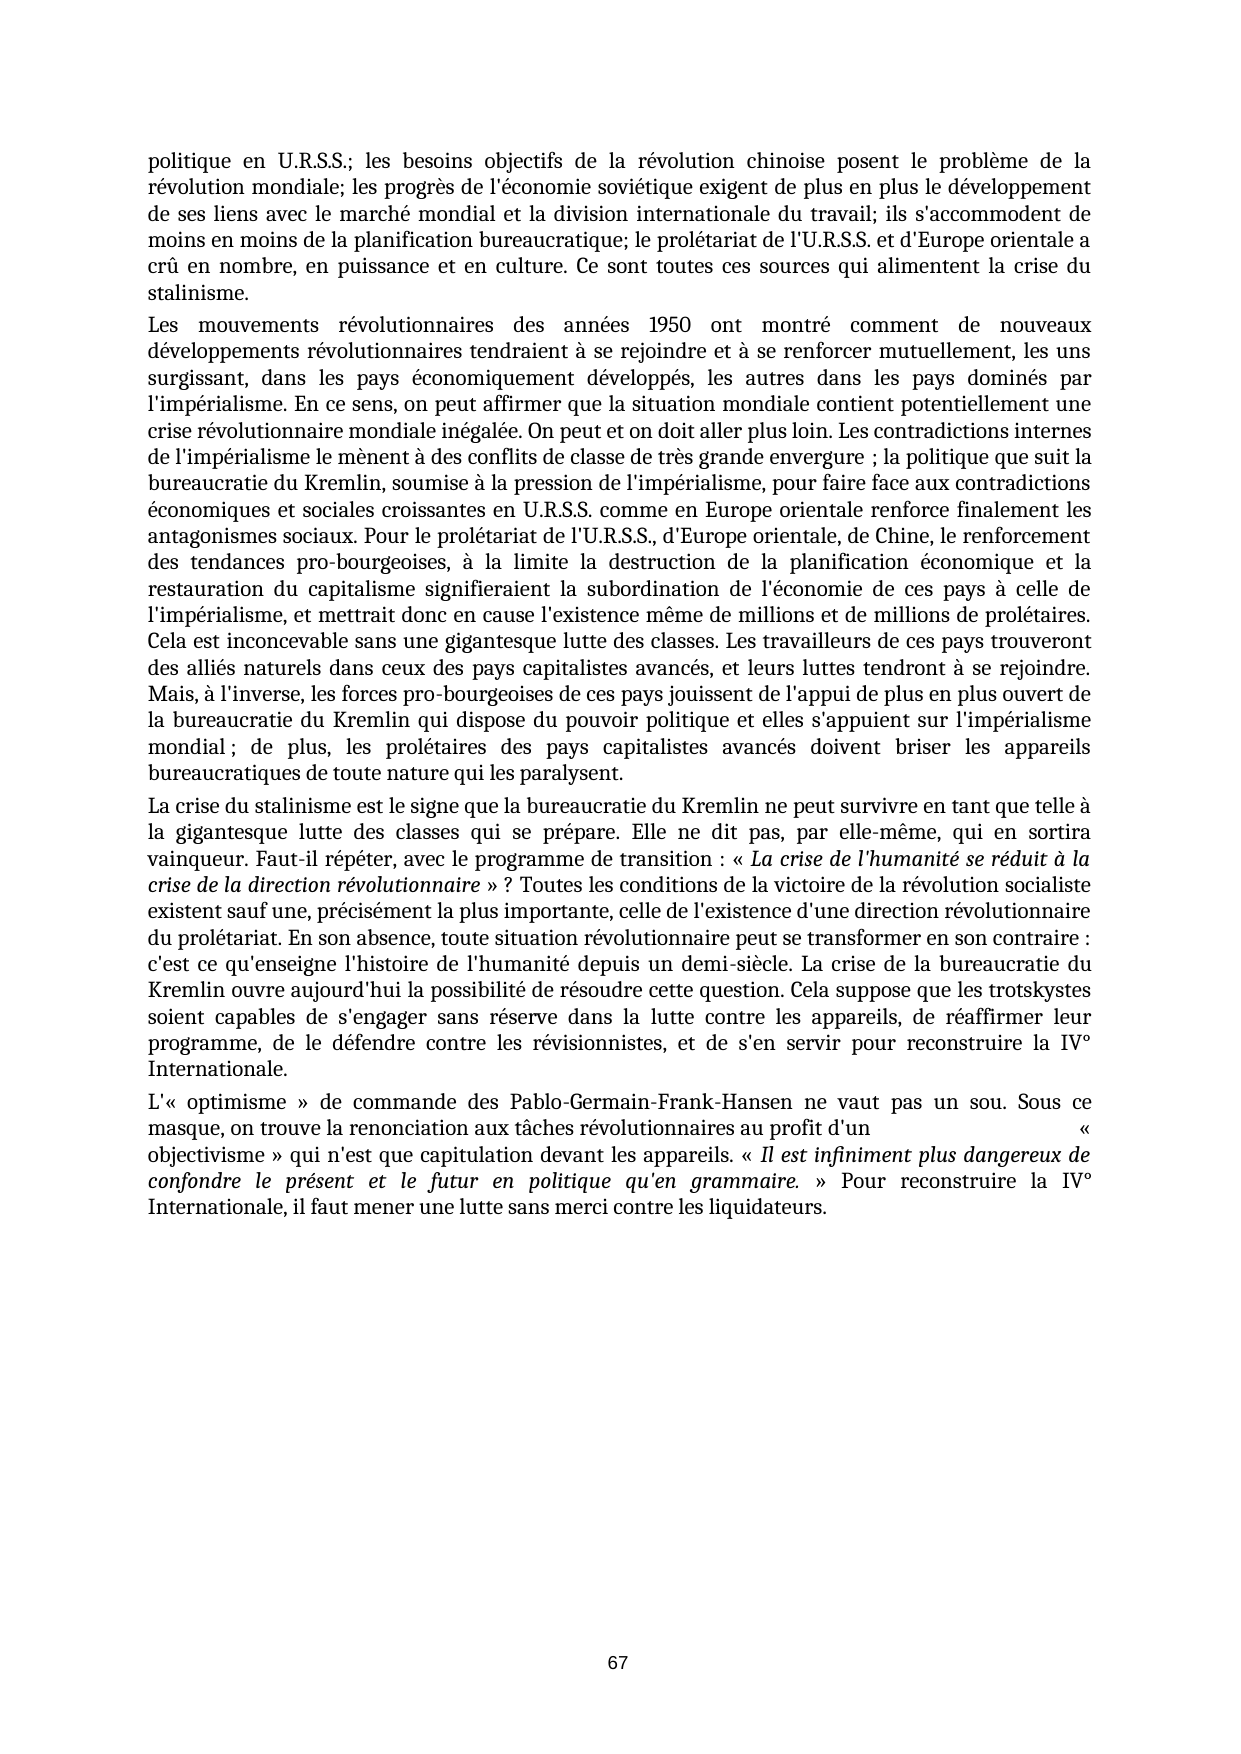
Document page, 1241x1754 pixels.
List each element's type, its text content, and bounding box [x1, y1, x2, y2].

text L'« optimisme » de commande des Pablo‑Germain‑Frank‑Hansen ne vaut pas un sou. Sous ce masque, on trouve la renonciation aux tâches révolutionnaires au profit d'un « objectivisme » qui n'est que capitulation devant les appareils. « Il est infiniment plus dangereux de confondre le présent et le futur en politique qu'en grammaire. » Pour reconstruire la IV° Internationale, il faut mener une lutte sans merci contre les liquidateurs. [148, 1089, 1093, 1221]
text Les mouvements révolutionnaires des années 1950 ont montré comment de nouveaux développements révolutionnaires tendraient à se rejoindre et à se renforcer mutuellement, les uns surgissant, dans les pays économiquement développés, les autres dans les pays dominés par l'impérialisme. En ce sens, on peut affirmer que la situation mondiale contient potentiellement une crise révolutionnaire mondiale inégalée. On peut et on doit aller plus loin. Les contradictions internes de l'impérialisme le mènent à des conflits de classe de très grande envergure ; la politique que suit la bureaucratie du Kremlin, soumise à la pression de l'impérialisme, pour faire face aux contradictions économiques et sociales croissantes en U.R.S.S. comme en Europe orientale renforce finalement les antagonismes sociaux. Pour le prolétariat de l'U.R.S.S., d'Europe orientale, de Chine, le renforcement des tendances pro‑bourgeoises, à la limite la destruction de la planification économique et la restauration du capitalisme signifieraient la subordination de l'économie de ces pays à celle de l'impérialisme, et mettrait donc en cause l'existence même de millions et de millions de prolétaires. Cela est inconcevable sans une gigantesque lutte des classes. Les travailleurs de ces pays trouveront des alliés naturels dans ceux des pays capitalistes avancés, et leurs luttes tendront à se rejoindre. Mais, à l'inverse, les forces pro‑bourgeoises de ces pays jouissent de l'appui de plus en plus ouvert de la bureaucratie du Kremlin qui dispose du pouvoir politique et elles s'appuient sur l'impérialisme mondial ; de plus, les prolétaires des pays capitalistes avancés doivent briser les appareils bureaucratiques de toute nature qui les paralysent. [148, 312, 1093, 786]
text La crise du stalinisme est le signe que la bureaucratie du Kremlin ne peut survivre en tant que telle à la gigantesque lutte des classes qui se prépare. Elle ne dit pas, par elle-même, qui en sortira vainqueur. Faut‑il répéter, avec le programme de transition : « La crise de l'humanité se réduit à la crise de la direction révolutionnaire » ? Toutes les conditions de la victoire de la révolution socialiste existent sauf une, précisément la plus importante, celle de l'existence d'une direction révolutionnaire du prolétariat. En son absence, toute situation révolutionnaire peut se transformer en son contraire : c'est ce qu'enseigne l'histoire de l'humanité depuis un demi‑siècle. La crise de la bureaucratie du Kremlin ouvre aujourd'hui la possibilité de résoudre cette question. Cela suppose que les trotskystes soient capables de s'engager sans réserve dans la lutte contre les appareils, de réaffirmer leur programme, de le défendre contre les révisionnistes, et de s'en servir pour reconstruire la IV° Internationale. [148, 793, 1093, 1082]
text politique en U.R.S.S.; les besoins objectifs de la révolution chinoise posent le problème de la révolution mondiale; les progrès de l'économie soviétique exigent de plus en plus le développement de ses liens avec le marché mondial et la division internationale du travail; ils s'accommodent de moins en moins de la planification bureaucratique; le prolétariat de l'U.R.S.S. et d'Europe orientale a crû en nombre, en puissance et en culture. Ce sont toutes ces sources qui alimentent la crise du stalinisme. [148, 148, 1093, 306]
